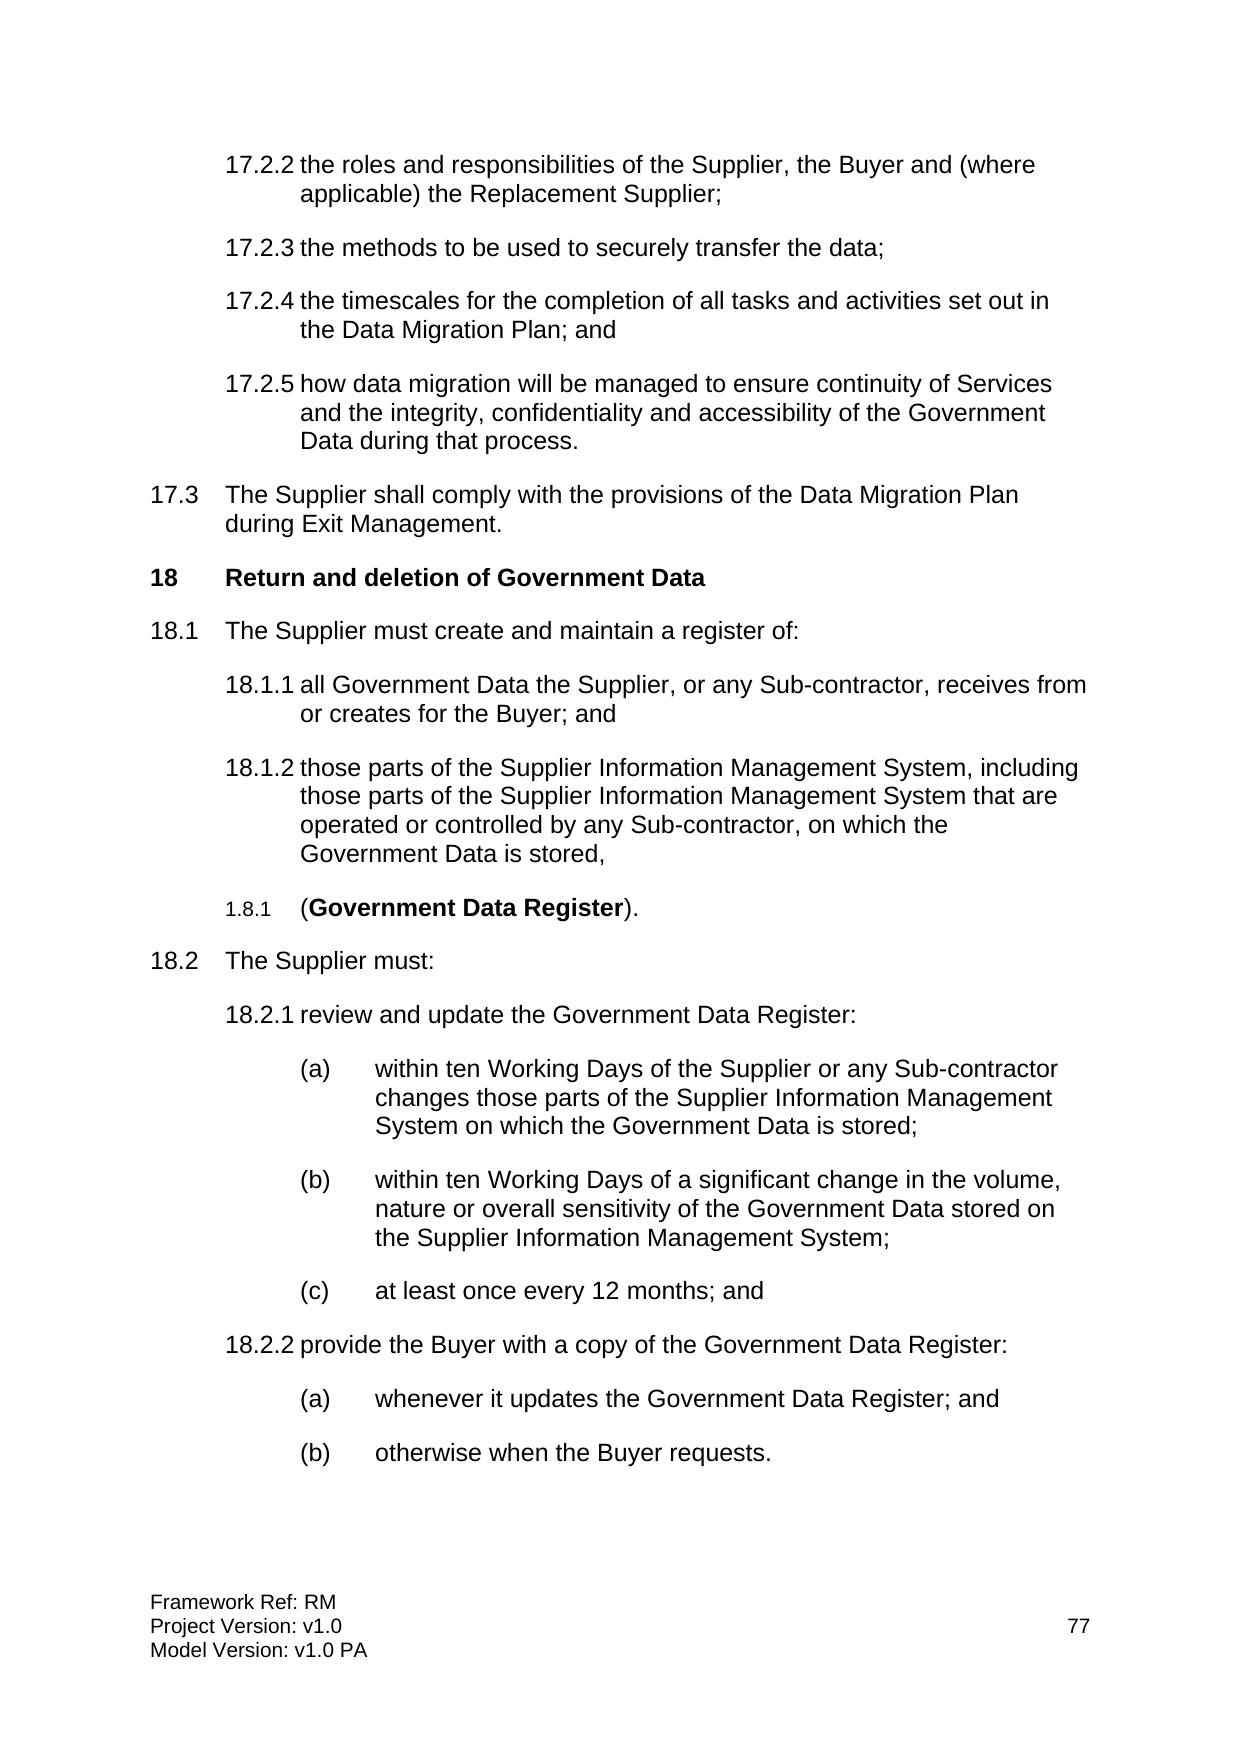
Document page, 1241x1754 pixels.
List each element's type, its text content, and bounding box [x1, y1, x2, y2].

list the timescales for the completion of all tasks and activities set out in the Data Migration Plan; and [225, 286, 1091, 344]
list otherwise when the Buyer requests. [300, 1437, 1091, 1466]
list how data migration will be managed to ensure continuity of Services and the integrity, confidentiality and accessibility of the Government Data during that process. [225, 369, 1091, 455]
list whenever it updates the Government Data Register; and [300, 1384, 1091, 1412]
list the methods to be used to securely transfer the data; [225, 232, 1091, 261]
list all Government Data the Supplier, or any Sub-contractor, receives from or creates for the Buyer; and [225, 670, 1091, 727]
list Return and deletion of Government Data [150, 562, 1091, 591]
list The Supplier shall comply with the provisions of the Data Migration Plan during Exit Management. [150, 480, 1091, 537]
list the roles and responsibilities of the Supplier, the Buyer and (where applicable) the Replacement Supplier; [225, 150, 1091, 207]
list within ten Working Days of a significant change in the volume, nature or overall sensitivity of the Government Data stored on the Supplier Information Management System; [300, 1165, 1091, 1251]
subtitle (Government Data Register). [225, 892, 1091, 921]
list within ten Working Days of the Supplier or any Sub-contractor changes those parts of the Supplier Information Management System on which the Government Data is stored; [300, 1054, 1091, 1140]
list The Supplier must create and maintain a register of: [150, 616, 1091, 645]
list The Supplier must: [150, 946, 1091, 975]
list at least once every 12 months; and [300, 1276, 1091, 1305]
list review and update the Government Data Register: [225, 1000, 1091, 1029]
list those parts of the Supplier Information Management System, including those parts of the Supplier Information Management System that are operated or controlled by any Sub-contractor, on which the Government Data is stored, [225, 752, 1091, 867]
list provide the Buyer with a copy of the Government Data Register: [225, 1330, 1091, 1359]
